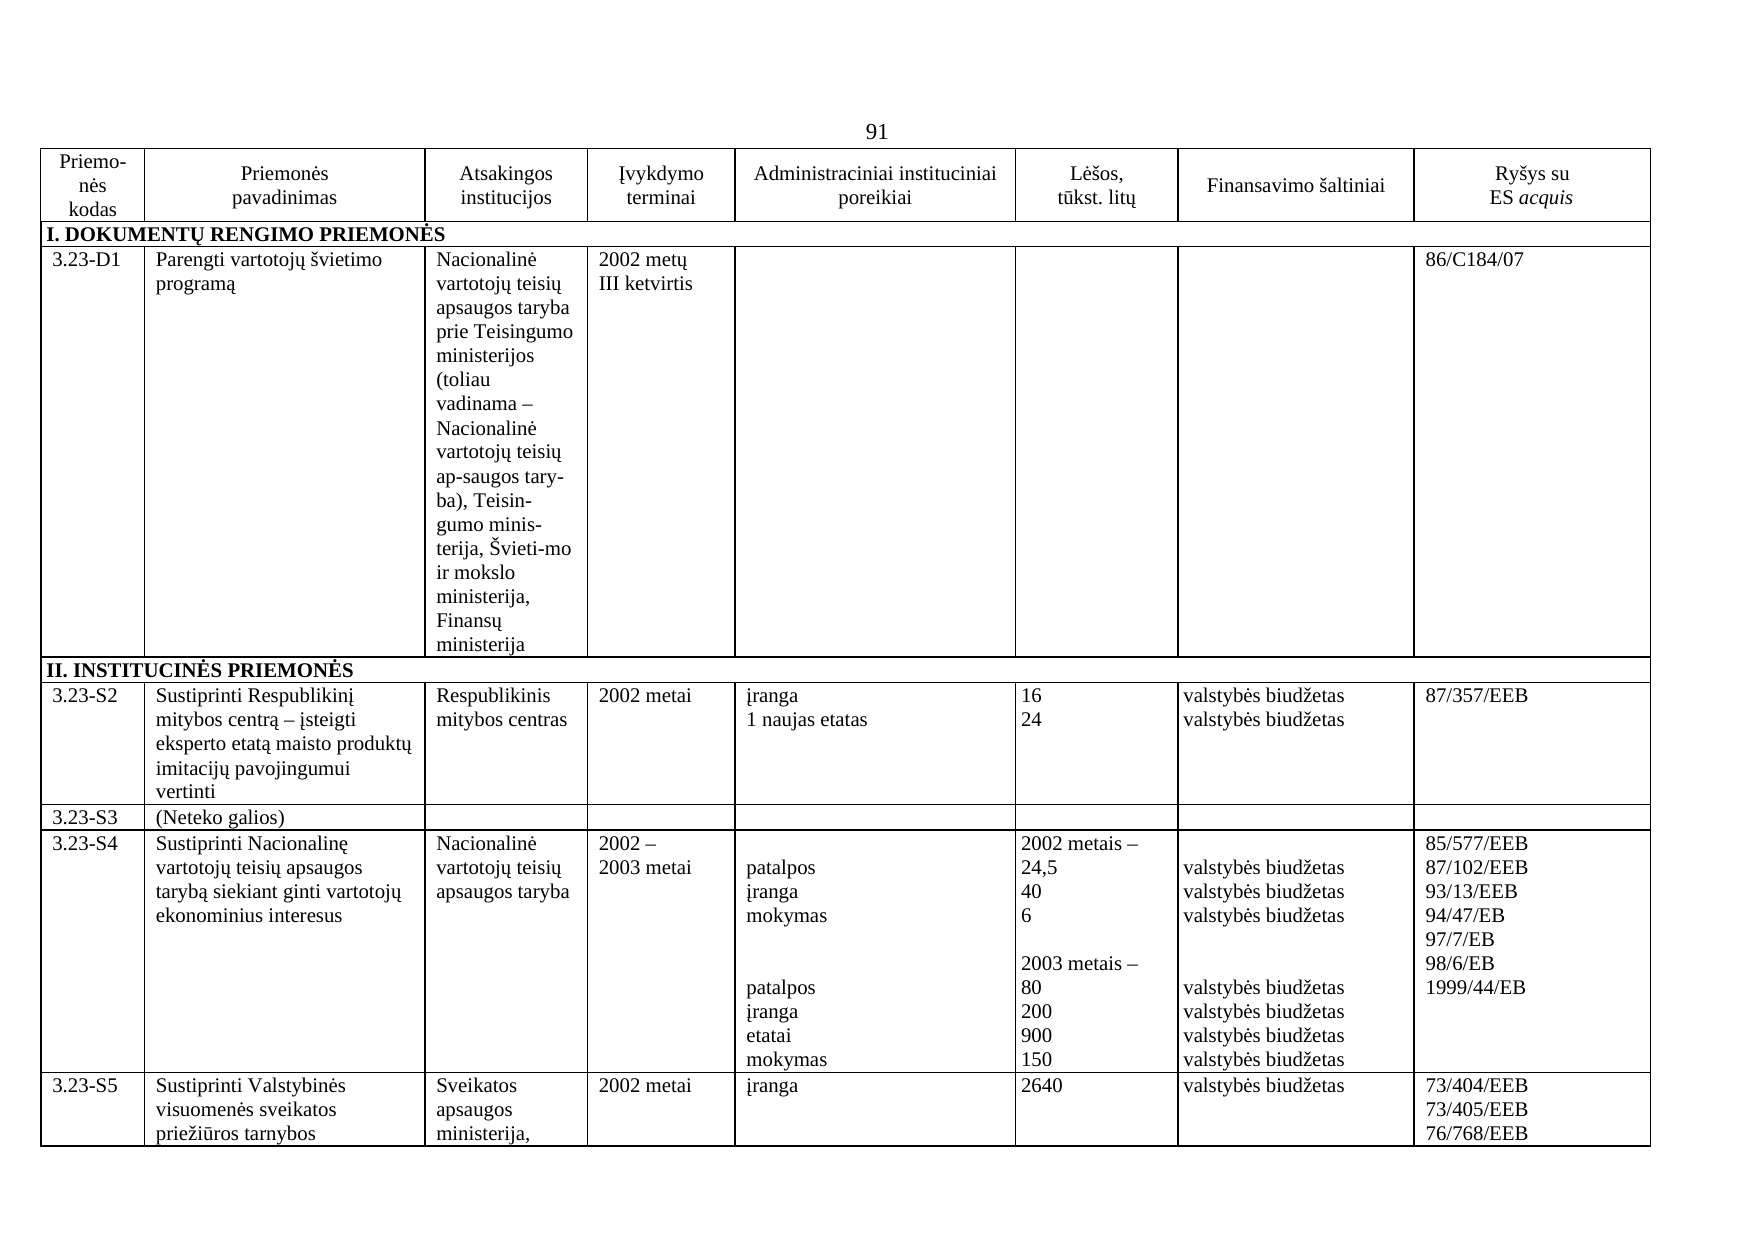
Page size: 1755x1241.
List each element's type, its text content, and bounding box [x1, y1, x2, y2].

table_cell 3.23-S3 [42, 805, 144, 829]
table_cell valstybės biudžetas valstybės biudžetas valstybės biudžetas valstybės biudžetas valstybės biudžetas valstybės biudžetas valstybės biudžetas [1179, 831, 1413, 1071]
table_cell įranga [736, 1073, 1015, 1145]
table_cell 2640 [1016, 1073, 1177, 1145]
table_cell valstybės biudžetas valstybės biudžetas [1179, 683, 1413, 803]
table_cell (Neteko galios) [145, 805, 424, 829]
table_cell 73/404/EEB 73/405/EEB 76/768/EEB [1415, 1073, 1650, 1145]
table_cell [1016, 247, 1177, 656]
table_header Atsakingos institucijos [426, 149, 587, 221]
table_cell I. Dokumentų rengimo priemonės [42, 222, 1650, 246]
table_header Priemo-nės kodas [41, 149, 144, 221]
table_header Lėšos, tūkst. litų [1016, 149, 1177, 221]
table_cell [736, 247, 1015, 656]
table_cell 85/577/EEB 87/102/EEB 93/13/EEB 94/47/EB 97/7/EB 98/6/EB 1999/44/EB [1415, 831, 1650, 1071]
table_cell Parengti vartotojų švietimo programą [145, 247, 424, 656]
table_cell Respublikinis mitybos centras [426, 683, 587, 803]
table_cell [1179, 247, 1413, 656]
table_cell 86/C184/07 [1415, 247, 1650, 656]
table_cell patalpos įranga mokymas patalpos įranga etatai mokymas [736, 831, 1015, 1071]
table_cell 2002 metai [588, 1073, 734, 1145]
table_cell Sveikatos apsaugos ministerija, [426, 1073, 587, 1145]
table_cell [1179, 805, 1413, 829]
table_header Administraciniai instituciniai poreikiai [736, 149, 1015, 221]
table_cell Sustiprinti Respublikinį mitybos centrą – įsteigti eksperto etatą maisto produktų imitacijų pavojingumui vertinti [145, 683, 424, 803]
table_cell 3.23-D1 [42, 247, 144, 656]
table_cell Nacionalinė vartotojų teisių apsaugos taryba prie Teisingumo ministerijos (toliau vadinama – Nacionalinė vartotojų teisių ap-saugos tary-ba), Teisin-gumo minis-terija, Švieti-mo ir mokslo ministerija, Finansų ministerija [426, 247, 587, 656]
table_cell 2002 – 2003 metai [588, 831, 734, 1071]
table_cell Sustiprinti Valstybinės visuomenės sveikatos priežiūros tarnybos [145, 1073, 424, 1145]
table_header Įvykdymo terminai [588, 149, 734, 221]
table_cell [588, 805, 734, 829]
table_cell II. Institucinės priemonės [42, 658, 1650, 682]
table_cell 87/357/EEB [1415, 683, 1650, 803]
table_header Finansavimo šaltiniai [1179, 149, 1413, 221]
table_cell Sustiprinti Nacionalinę vartotojų teisių apsaugos tarybą siekiant ginti vartotojų ekonominius interesus [145, 831, 424, 1071]
table_cell [426, 805, 587, 829]
table_cell įranga 1 naujas etatas [736, 683, 1015, 803]
table_cell 16 24 [1016, 683, 1177, 803]
table_cell 2002 metų III ketvirtis [588, 247, 734, 656]
table_cell Nacionalinė vartotojų teisių apsaugos taryba [426, 831, 587, 1071]
table_header Ryšys su ES acquis [1415, 149, 1650, 221]
table_cell valstybės biudžetas [1179, 1073, 1413, 1145]
table_cell 3.23-S5 [42, 1073, 144, 1145]
table_cell 3.23-S4 [42, 831, 144, 1071]
table_cell [1016, 805, 1177, 829]
table_header Priemonės pavadinimas [145, 149, 424, 221]
table_cell 2002 metai [588, 683, 734, 803]
table_cell [1415, 805, 1650, 829]
table_cell 3.23-S2 [42, 683, 144, 803]
table_cell [736, 805, 1015, 829]
table_cell 2002 metais – 24,5 40 6 2003 metais – 80 200 900 150 [1016, 831, 1177, 1071]
